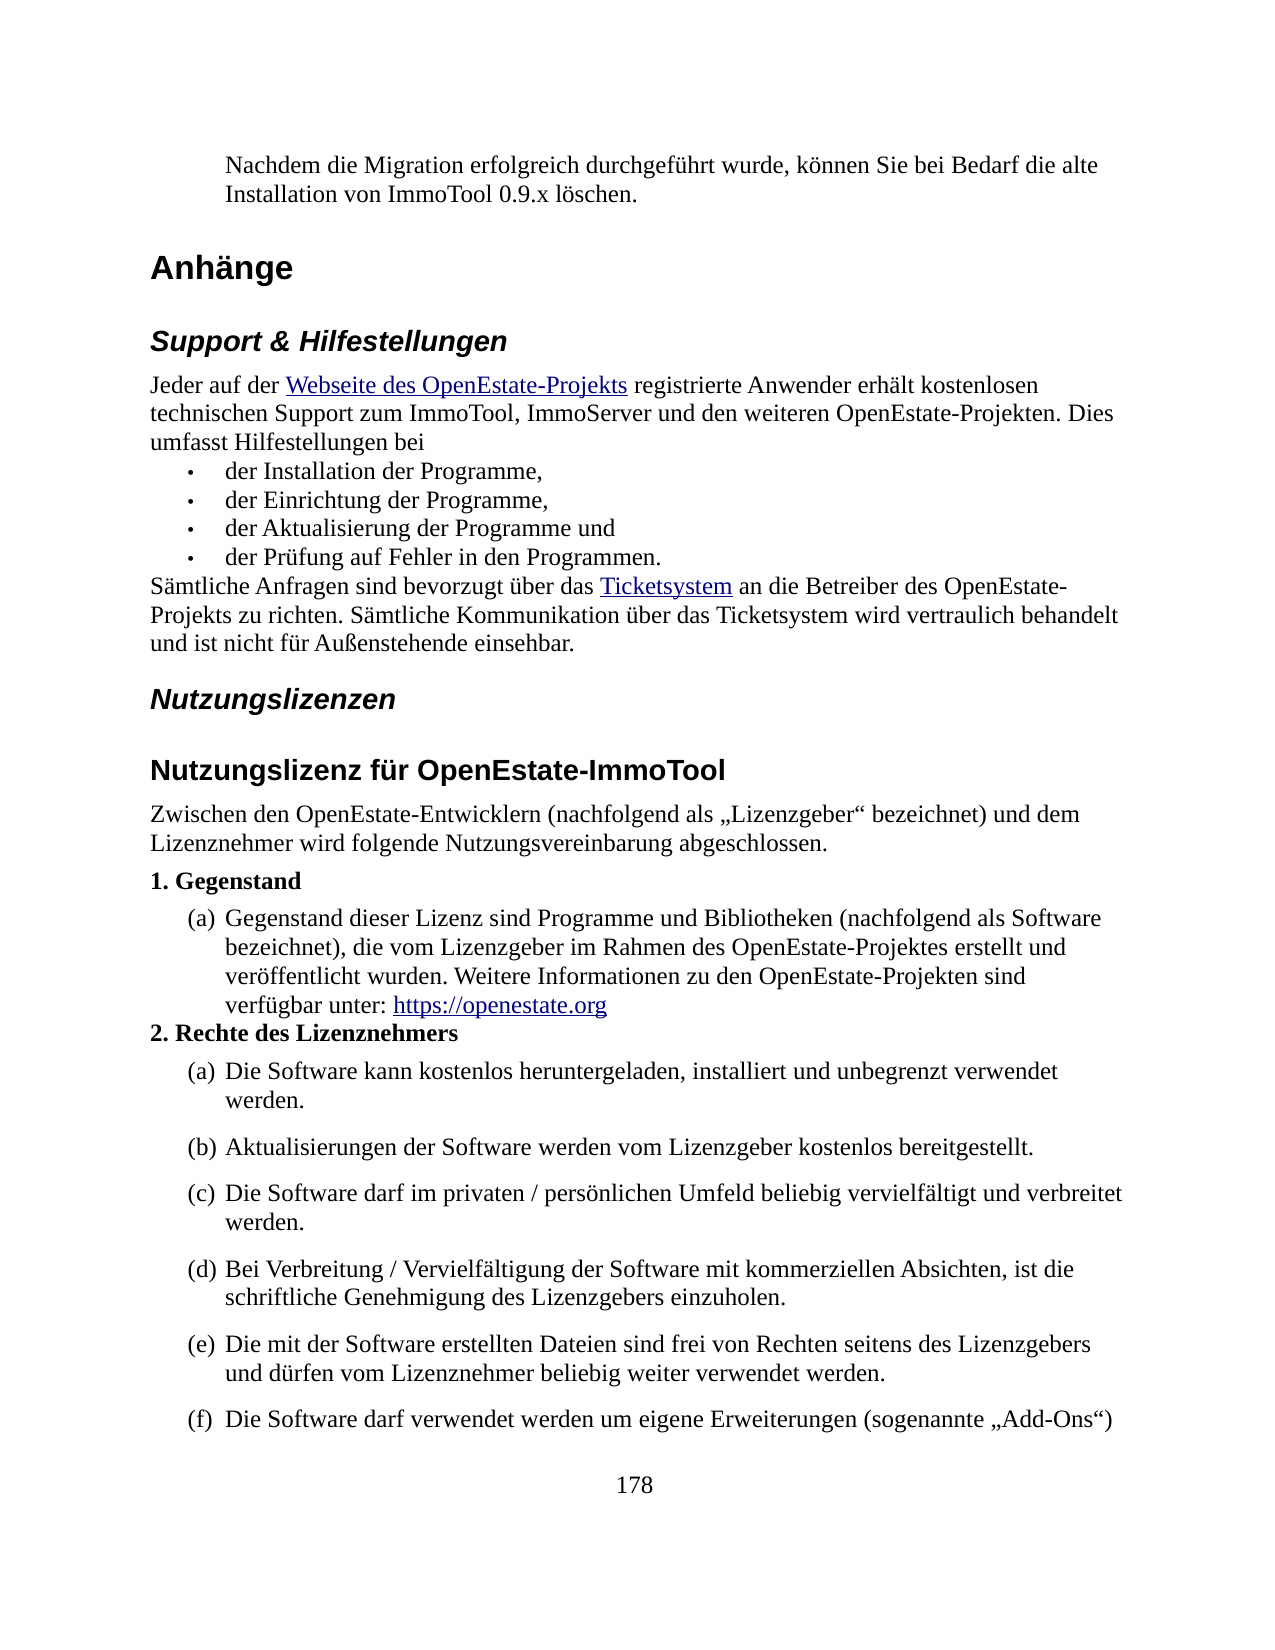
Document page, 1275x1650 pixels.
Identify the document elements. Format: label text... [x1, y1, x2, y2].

list der Aktualisierung der Programme und [187, 513, 1125, 542]
text Zwischen den OpenEstate-Entwicklern (nachfolgend als „Lizenzgeber“ bezeichnet) und dem Lizenznehmer wird folgende Nutzungsvereinbarung abgeschlossen. [150, 799, 1125, 857]
text 1. Gegenstand [150, 866, 1125, 894]
text Jeder auf der Webseite des OpenEstate-Projekts registrierte Anwender erhält kostenlosen technischen Support zum ImmoTool, ImmoServer und den weiteren OpenEstate-Projekten. Dies umfasst Hilfestellungen bei [150, 370, 1125, 456]
text Sämtliche Anfragen sind bevorzugt über das Ticketsystem an die Betreiber des OpenEstate-Projekts zu richten. Sämtliche Kommunikation über das Ticketsystem wird vertraulich behandelt und ist nicht für Außenstehende einsehbar. [150, 571, 1125, 657]
list der Installation der Programme, [187, 456, 1125, 485]
list Bei Verbreitung / Vervielfältigung der Software mit kommerziellen Absichten, ist die schriftliche Genehmigung des Lizenzgebers einzuholen. [187, 1254, 1125, 1311]
subtitle Nutzungslizenz für OpenEstate-ImmoTool [150, 753, 1125, 787]
list Die Software darf im privaten / persönlichen Umfeld beliebig vervielfältigt und verbreitet werden. [187, 1178, 1125, 1236]
list Die Software kann kostenlos heruntergeladen, installiert und unbegrenzt verwendet werden. [187, 1056, 1125, 1114]
subtitle Anhänge [150, 247, 1125, 286]
list der Einrichtung der Programme, [187, 485, 1125, 513]
subtitle Support & Hilfestellungen [150, 324, 1125, 357]
list Die mit der Software erstellten Dateien sind frei von Rechten seitens des Lizenzgebers und dürfen vom Lizenznehmer beliebig weiter verwendet werden. [187, 1329, 1125, 1387]
list Aktualisierungen der Software werden vom Lizenzgeber kostenlos bereitgestellt. [187, 1132, 1125, 1160]
subtitle Nutzungslizenzen [150, 682, 1125, 716]
list Die Software darf verwendet werden um eigene Erweiterungen (sogenannte „Add-Ons“) [187, 1404, 1125, 1433]
text 2. Rechte des Lizenznehmers [150, 1018, 1125, 1047]
text Nachdem die Migration erfolgreich durchgeführt wurde, können Sie bei Bedarf die alte Installation von ImmoTool 0.9.x löschen. [225, 150, 1125, 207]
list der Prüfung auf Fehler in den Programmen. [187, 542, 1125, 571]
list Gegenstand dieser Lizenz sind Programme und Bibliotheken (nachfolgend als Software bezeichnet), die vom Lizenzgeber im Rahmen des OpenEstate-Projektes erstellt und veröffentlicht wurden. Weitere Informationen zu den OpenEstate-Projekten sind verfügbar unter: https://openestate.org [187, 903, 1125, 1018]
